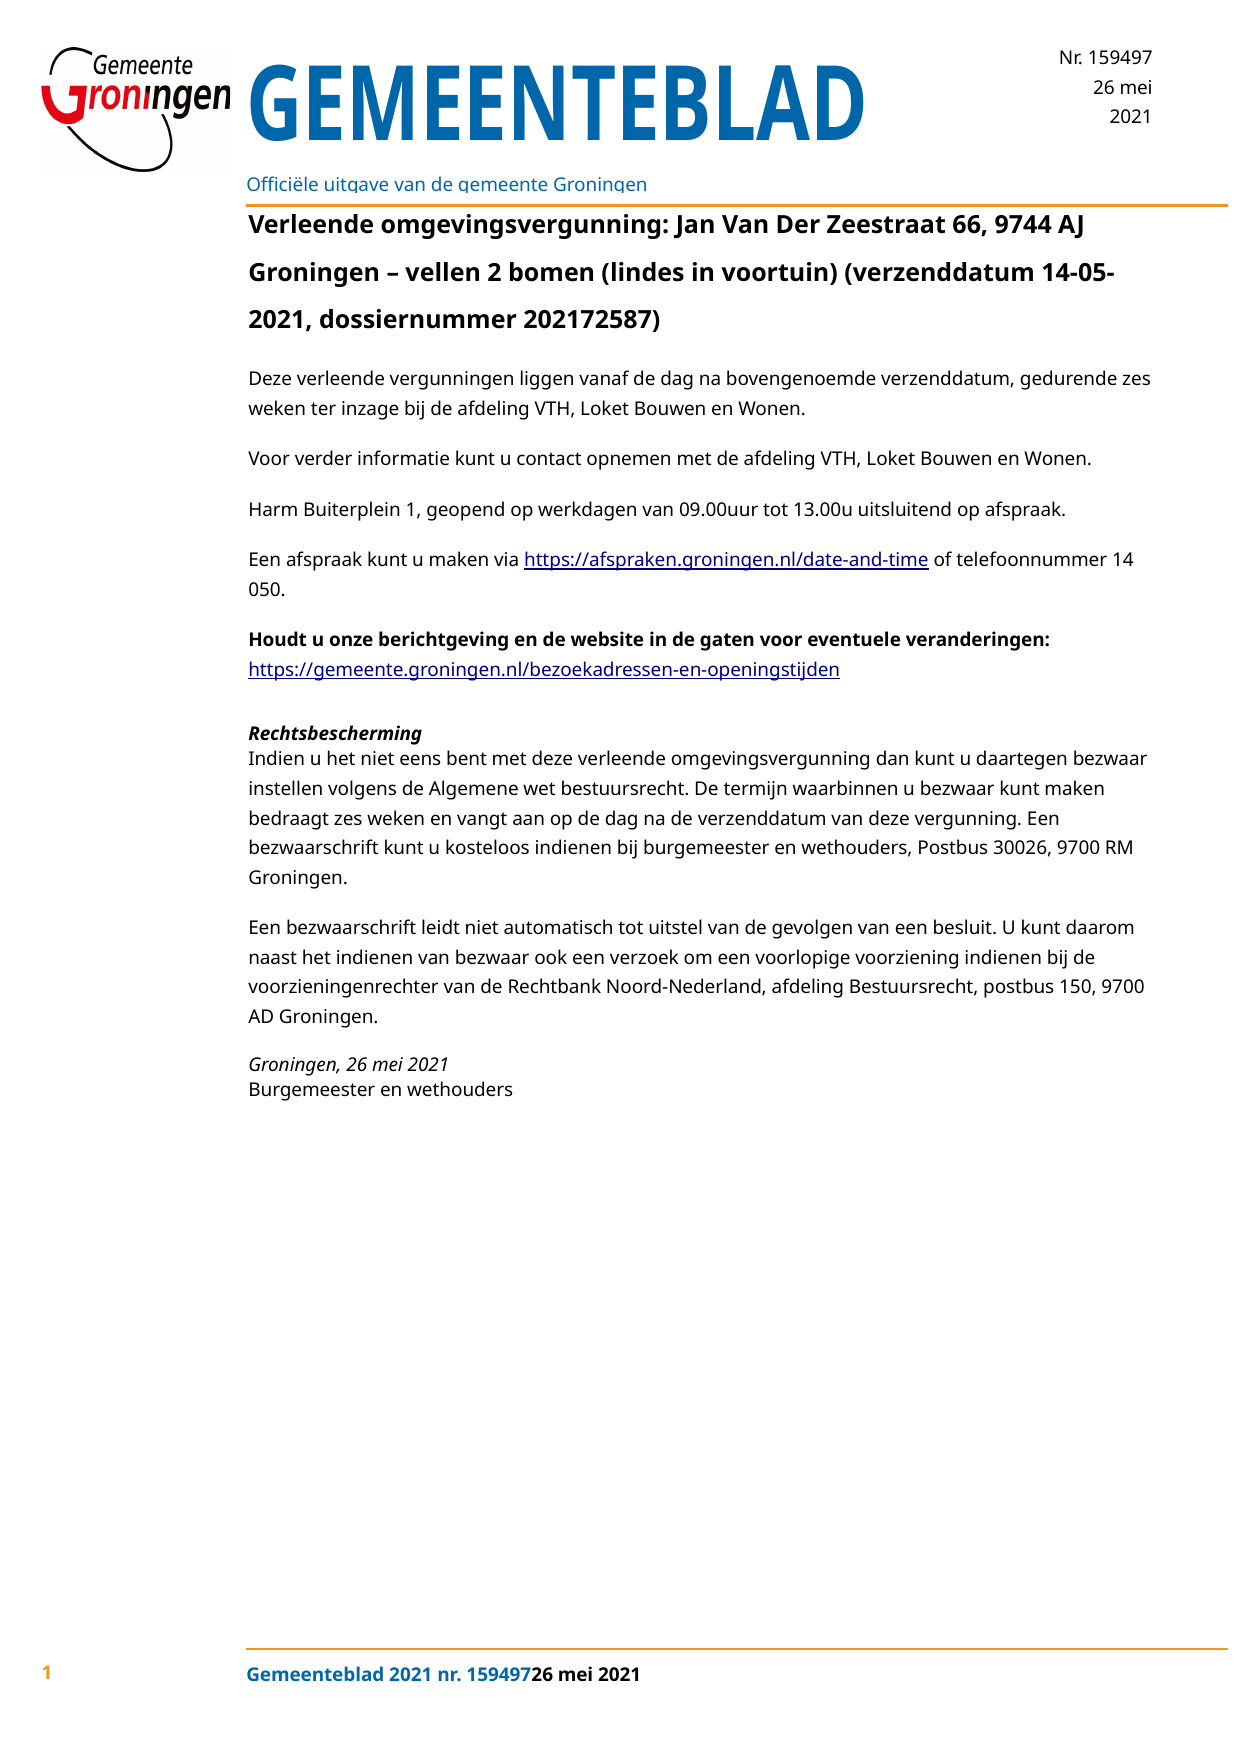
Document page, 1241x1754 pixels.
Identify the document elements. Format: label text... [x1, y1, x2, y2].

text Houdt u onze berichtgeving en de website in de gaten voor eventuele veranderingen: https://gemeente.groningen.nl/bezoekadressen-en-openingstijden [248, 626, 1152, 682]
text Burgemeester en wethouders [248, 1077, 1152, 1102]
text Rechtsbescherming [248, 720, 1152, 746]
text Indien u het niet eens bent met deze verleende omgevingsvergunning dan kunt u daartegen bezwaar instellen volgens de Algemene wet bestuursrecht. De termijn waarbinnen u bezwaar kunt maken bedraagt zes weken en vangt aan op de dag na de verzenddatum van deze vergunning. Een bezwaarschrift kunt u kosteloos indienen bij burgemeester en wethouders, Postbus 30026, 9700 RM Groningen. [248, 746, 1152, 890]
text Deze verleende vergunningen liggen vanaf de dag na bovengenoemde verzenddatum, gedurende zes weken ter inzage bij de afdeling VTH, Loket Bouwen en Wonen. [248, 366, 1152, 421]
text Voor verder informatie kunt u contact opnemen met de afdeling VTH, Loket Bouwen en Wonen. [248, 446, 1152, 471]
text Groningen, 26 mei 2021 [248, 1051, 1152, 1077]
text Een afspraak kunt u maken via https://afspraken.groningen.nl/date-and-time of telefoonnummer 14 050. [248, 546, 1152, 602]
text Een bezwaarschrift leidt niet automatisch tot uitstel van de gevolgen van een besluit. U kunt daarom naast het indienen van bezwaar ook een verzoek om een voorlopige voorziening indienen bij de voorzieningenrechter van de Rechtbank Noord-Nederland, afdeling Bestuursrecht, postbus 150, 9700 AD Groningen. [248, 914, 1152, 1029]
picture [41, 47, 231, 172]
text Verleende omgevingsvergunning: Jan Van Der Zeestraat 66, 9744 AJ Groningen – vellen 2 bomen (lindes in voortuin) (verzenddatum 14-05-2021, dossiernummer 202172587) [248, 207, 1152, 336]
text Harm Buiterplein 1, geopend op werkdagen van 09.00uur tot 13.00u uitsluitend op afspraak. [248, 496, 1152, 522]
